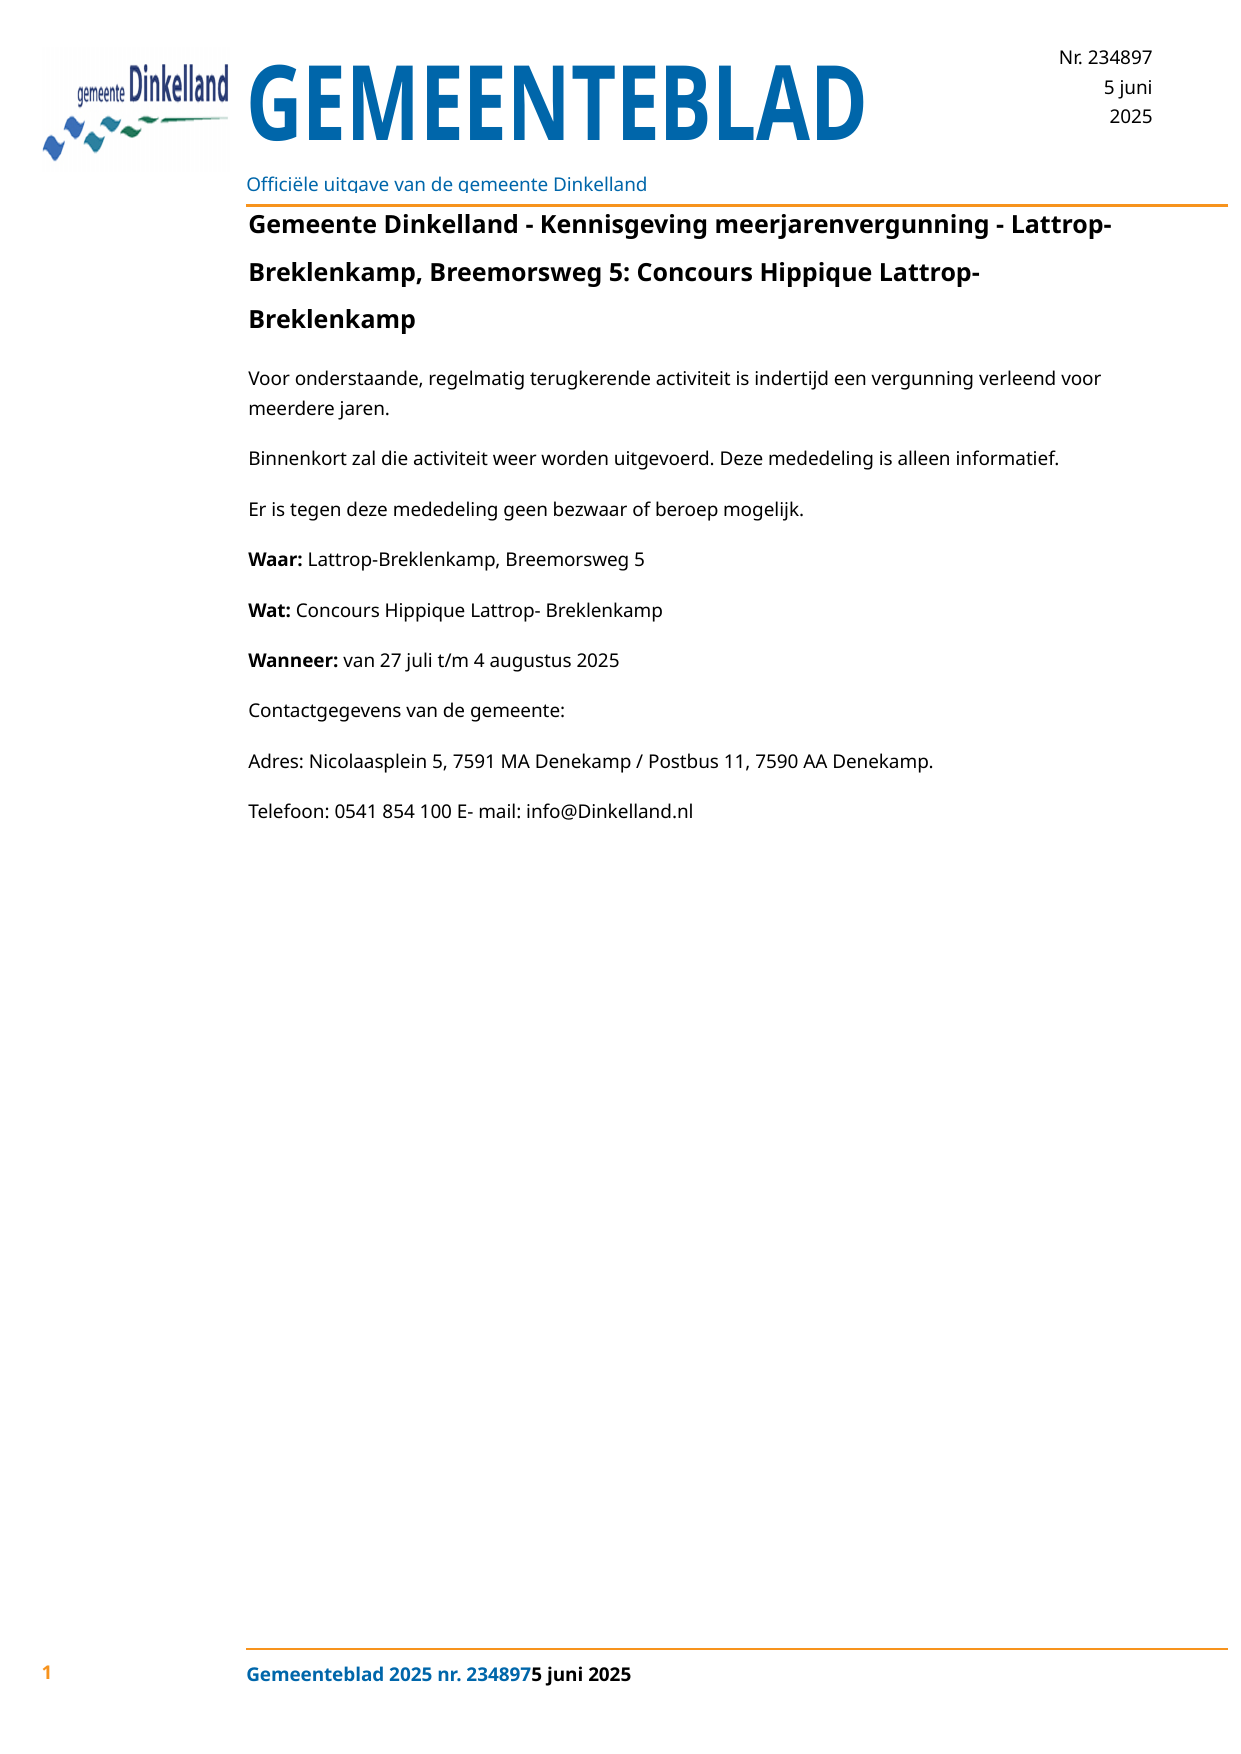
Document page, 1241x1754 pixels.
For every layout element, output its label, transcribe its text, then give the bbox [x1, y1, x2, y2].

text Voor onderstaande, regelmatig terugkerende activiteit is indertijd een vergunning verleend voor meerdere jaren. [248, 366, 1152, 421]
text Waar: Lattrop-Breklenkamp, Breemorsweg 5 [248, 546, 1152, 572]
text Wanneer: van 27 juli t/m 4 augustus 2025 [248, 647, 1152, 673]
text Contactgegevens van de gemeente: [248, 698, 1152, 723]
text Gemeente Dinkelland - Kennisgeving meerjarenvergunning - Lattrop-Breklenkamp, Breemorsweg 5: Concours Hippique Lattrop- Breklenkamp [248, 207, 1152, 336]
text Wat: Concours Hippique Lattrop- Breklenkamp [248, 597, 1152, 622]
text Telefoon: 0541 854 100 E- mail: info@Dinkelland.nl [248, 798, 1152, 824]
picture [41, 47, 231, 172]
text Binnenkort zal die activiteit weer worden uitgevoerd. Deze mededeling is alleen informatief. [248, 446, 1152, 471]
text Er is tegen deze mededeling geen bezwaar of beroep mogelijk. [248, 496, 1152, 522]
text Adres: Nicolaasplein 5, 7591 MA Denekamp / Postbus 11, 7590 AA Denekamp. [248, 748, 1152, 774]
